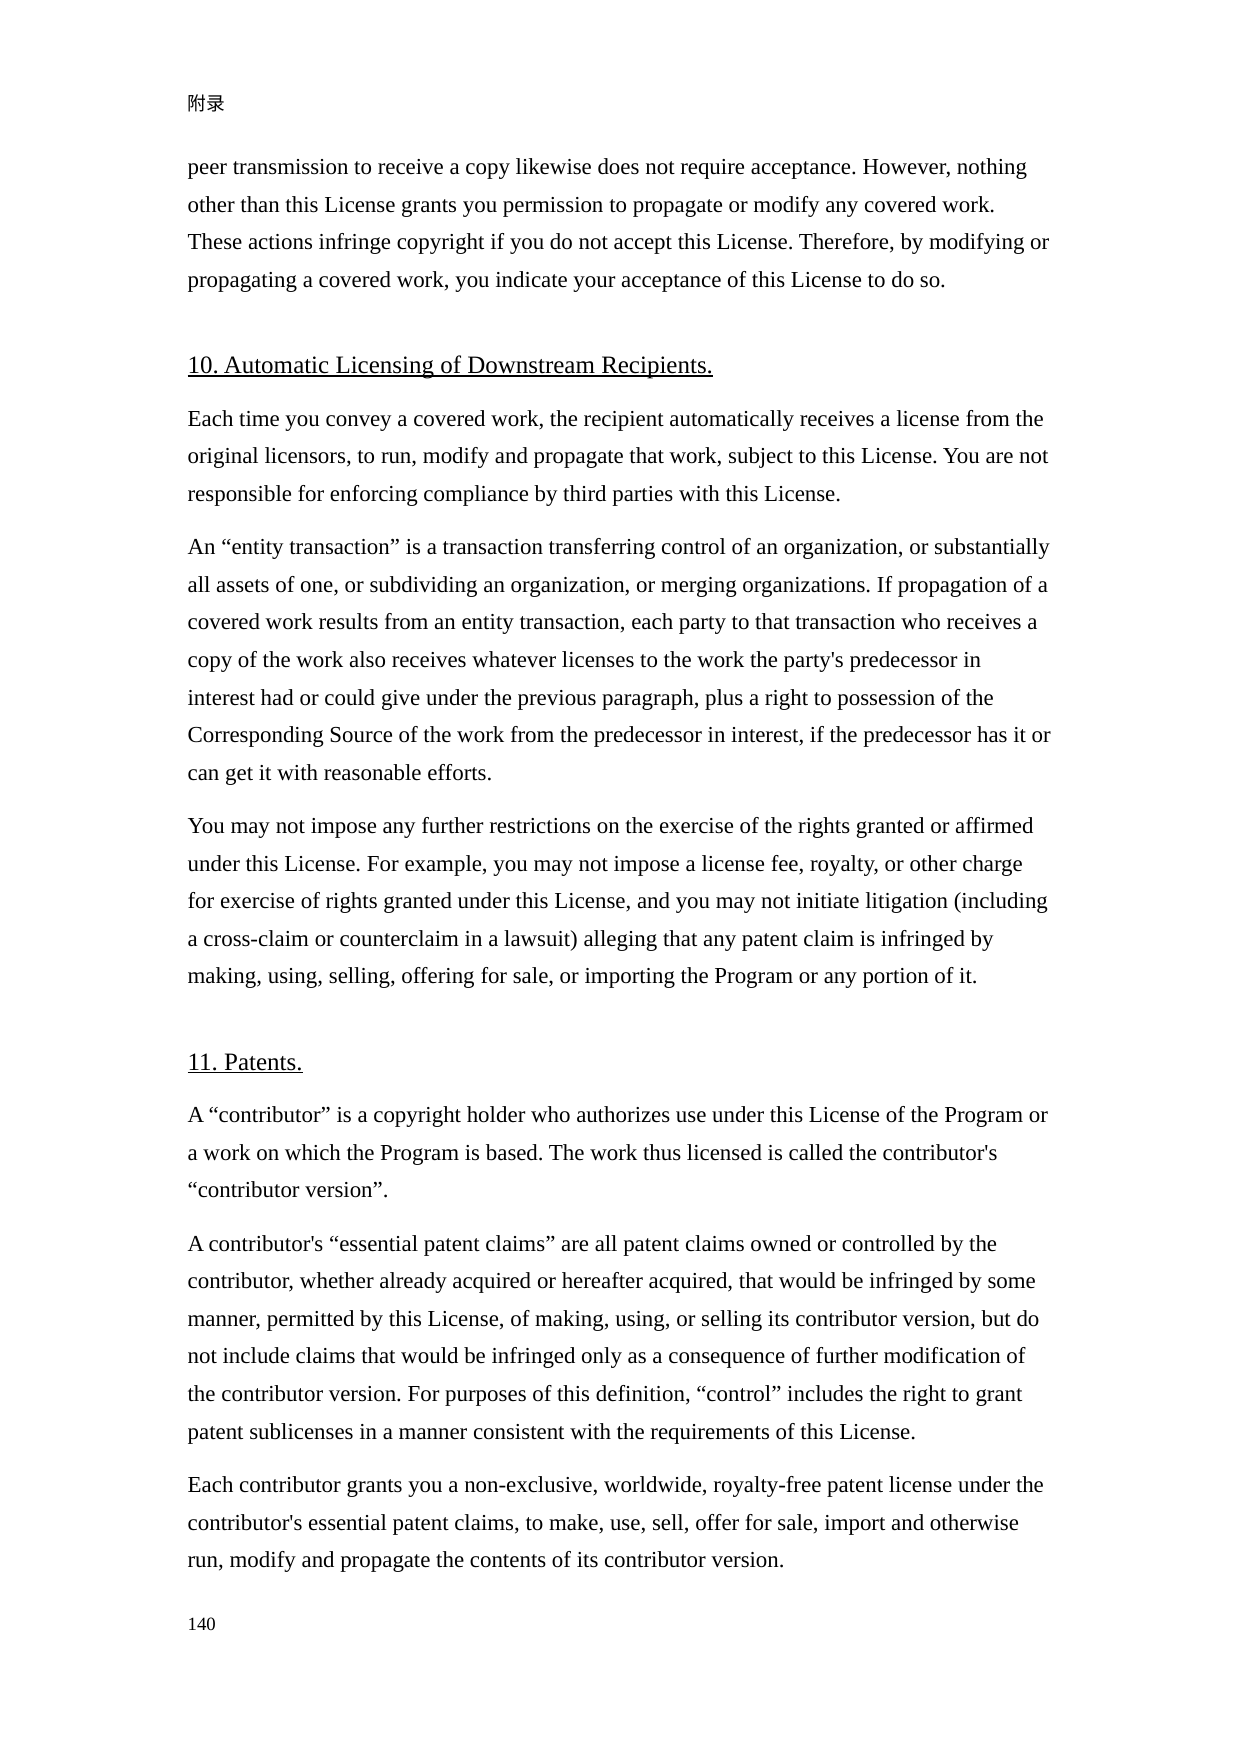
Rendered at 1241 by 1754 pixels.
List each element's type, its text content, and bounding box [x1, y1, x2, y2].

text You may not impose any further restrictions on the exercise of the rights granted or affirmed under this License. For example, you may not impose a license fee, royalty, or other charge for exercise of rights granted under this License, and you may not initiate litigation (including a cross-claim or counterclaim in a lawsuit) alleging that any patent claim is infringed by making, using, selling, offering for sale, or importing the Program or any portion of it. [187, 809, 1053, 992]
text A contributor's “essential patent claims” are all patent claims owned or controlled by the contributor, whether already acquired or hereafter acquired, that would be infringed by some manner, permitted by this License, of making, using, or selling its contributor version, but do not include claims that would be infringed only as a consequence of further modification of the contributor version. For purposes of this definition, “control” includes the right to grant patent sublicenses in a manner consistent with the requirements of this License. [187, 1227, 1053, 1447]
text A “contributor” is a copyright holder who authorizes use under this License of the Program or a work on which the Program is based. The work thus licensed is called the contributor's “contributor version”. [187, 1098, 1053, 1206]
text Each contributor grants you a non-exclusive, worldwide, royalty-free patent license under the contributor's essential patent claims, to make, use, sell, offer for sale, import and otherwise run, modify and propagate the contents of its contributor version. [187, 1468, 1053, 1576]
text An “entity transaction” is a transaction transferring control of an organization, or substantially all assets of one, or subdividing an organization, or merging organizations. If propagation of a covered work results from an entity transaction, each party to that transaction who receives a copy of the work also receives whatever licenses to the work the party's predecessor in interest had or could give under the previous paragraph, plus a right to possession of the Corresponding Source of the work from the predecessor in interest, if the predecessor has it or can get it with reasonable efforts. [187, 530, 1053, 788]
text peer transmission to receive a copy likewise does not require acceptance. However, nothing other than this License grants you permission to propagate or modify any covered work. These actions infringe copyright if you do not accept this License. Therefore, by modifying or propagating a covered work, you indicate your acceptance of this License to do so. [187, 150, 1053, 295]
subtitle 11. Patents. [187, 1045, 1053, 1077]
text Each time you convey a covered work, the recipient automatically receives a license from the original licensors, to run, modify and propagate that work, subject to this License. You are not responsible for enforcing compliance by third parties with this License. [187, 402, 1053, 509]
subtitle 10. Automatic Licensing of Downstream Recipients. [187, 348, 1053, 381]
